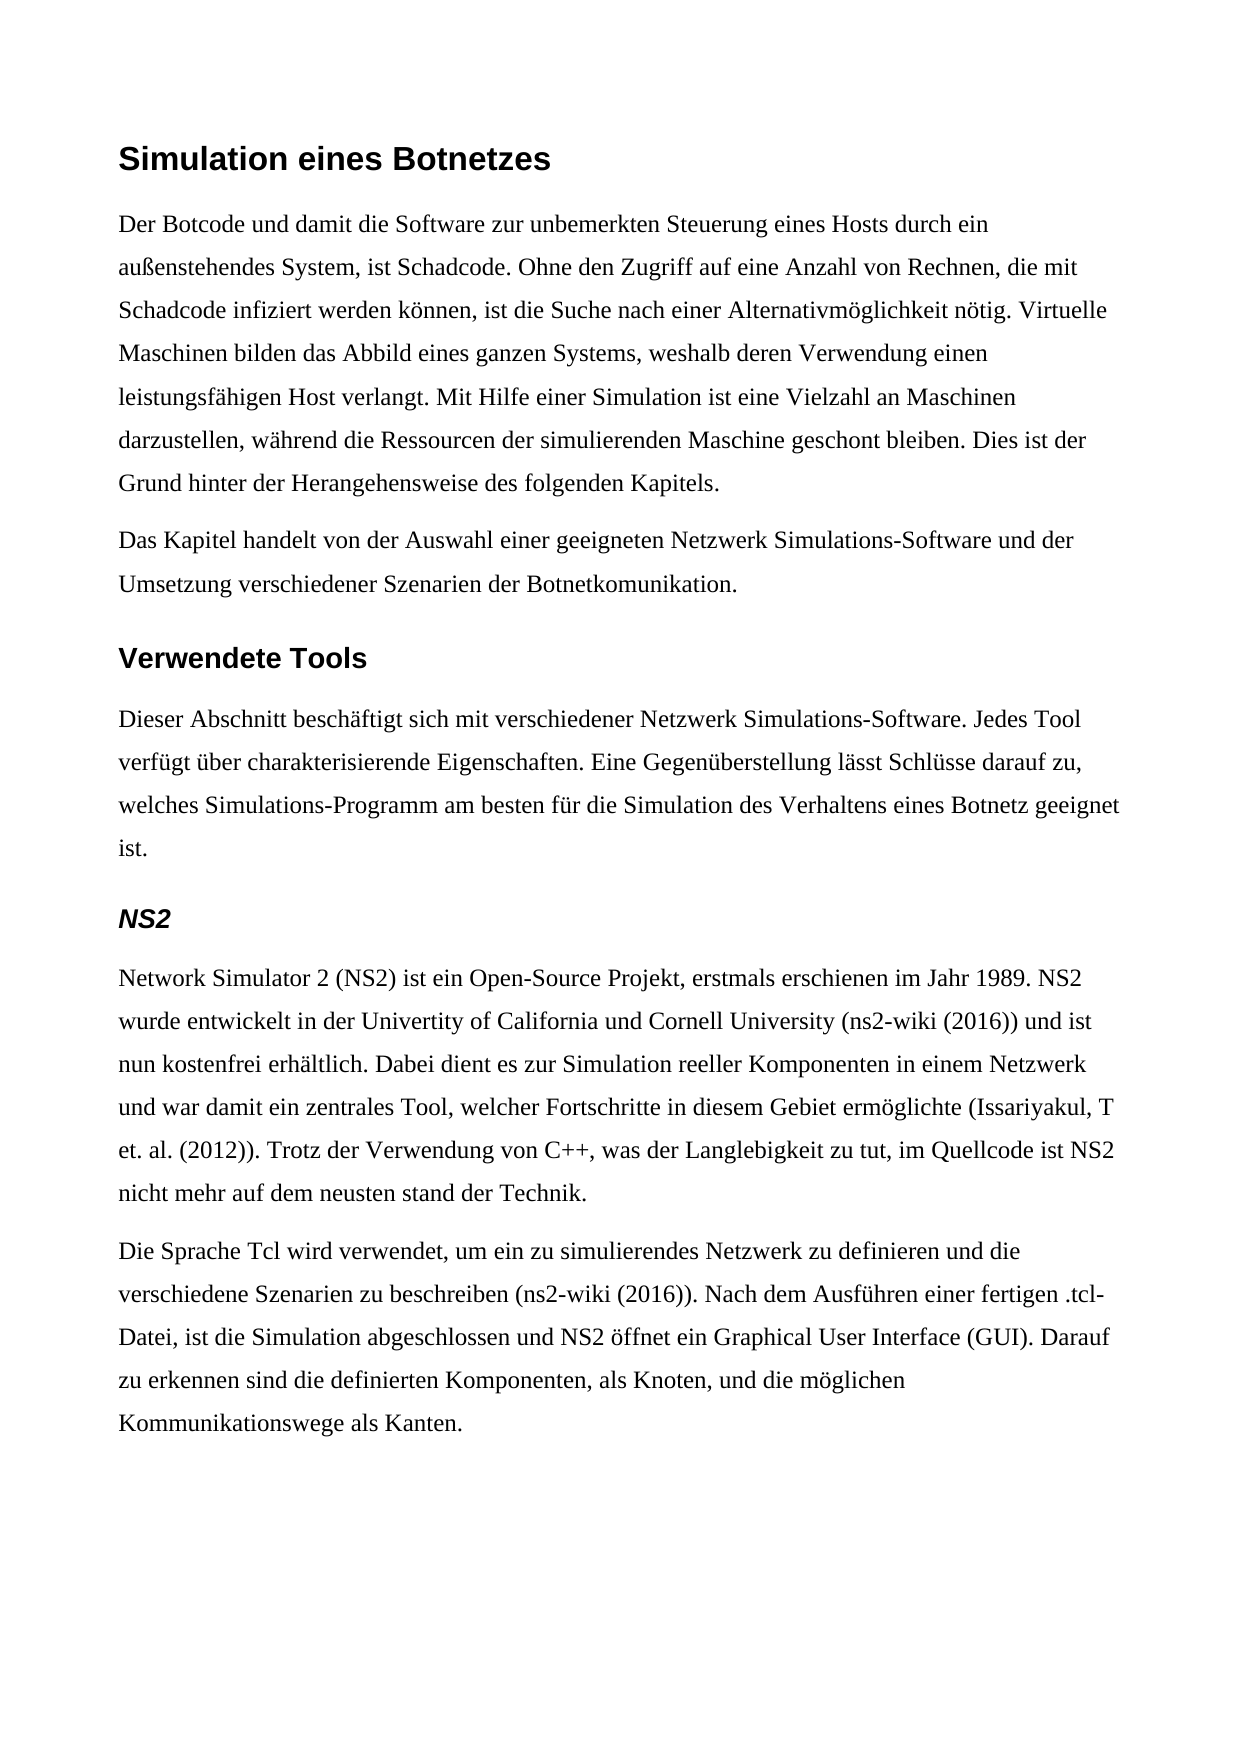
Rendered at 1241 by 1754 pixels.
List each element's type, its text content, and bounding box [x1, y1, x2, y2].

text Das Kapitel handelt von der Auswahl einer geeigneten Netzwerk Simulations-Software und der Umsetzung verschiedener Szenarien der Botnetkomunikation. [118, 526, 1122, 597]
subtitle Verwendete Tools [118, 641, 1122, 674]
text Die Sprache Tcl wird verwendet, um ein zu simulierendes Netzwerk zu definieren und die verschiedene Szenarien zu beschreiben (ns2-wiki (2016)). Nach dem Ausführen einer fertigen .tcl-Datei, ist die Simulation abgeschlossen und NS2 öffnet ein Graphical User Interface (GUI). Darauf zu erkennen sind die definierten Komponenten, als Knoten, und die möglichen Kommunikationswege als Kanten. [118, 1236, 1122, 1437]
text Network Simulator 2 (NS2) ist ein Open-Source Projekt, erstmals erschienen im Jahr 1989. NS2 wurde entwickelt in der Univertity of California und Cornell University (ns2-wiki (2016)) und ist nun kostenfrei erhältlich. Dabei dient es zur Simulation reeller Komponenten in einem Netzwerk und war damit ein zentrales Tool, welcher Fortschritte in diesem Gebiet ermöglichte (Issariyakul, T et. al. (2012)). Trotz der Verwendung von C++, was der Langlebigkeit zu tut, im Quellcode ist NS2 nicht mehr auf dem neusten stand der Technik. [118, 963, 1122, 1207]
text Der Botcode und damit die Software zur unbemerkten Steuerung eines Hosts durch ein außenstehendes System, ist Schadcode. Ohne den Zugriff auf eine Anzahl von Rechnen, die mit Schadcode infiziert werden können, ist die Suche nach einer Alternativmöglichkeit nötig. Virtuelle Maschinen bilden das Abbild eines ganzen Systems, weshalb deren Verwendung einen leistungsfähigen Host verlangt. Mit Hilfe einer Simulation ist eine Vielzahl an Maschinen darzustellen, während die Ressourcen der simulierenden Maschine geschont bleiben. Dies ist der Grund hinter der Herangehensweise des folgenden Kapitels. [118, 209, 1122, 497]
subtitle NS2 [118, 903, 1122, 934]
text Dieser Abschnitt beschäftigt sich mit verschiedener Netzwerk Simulations-Software. Jedes Tool verfügt über charakterisierende Eigenschaften. Eine Gegenüberstellung lässt Schlüsse darauf zu, welches Simulations-Programm am besten für die Simulation des Verhaltens eines Botnetz geeignet ist. [118, 704, 1122, 862]
subtitle Simulation eines Botnetzes [118, 139, 1122, 177]
